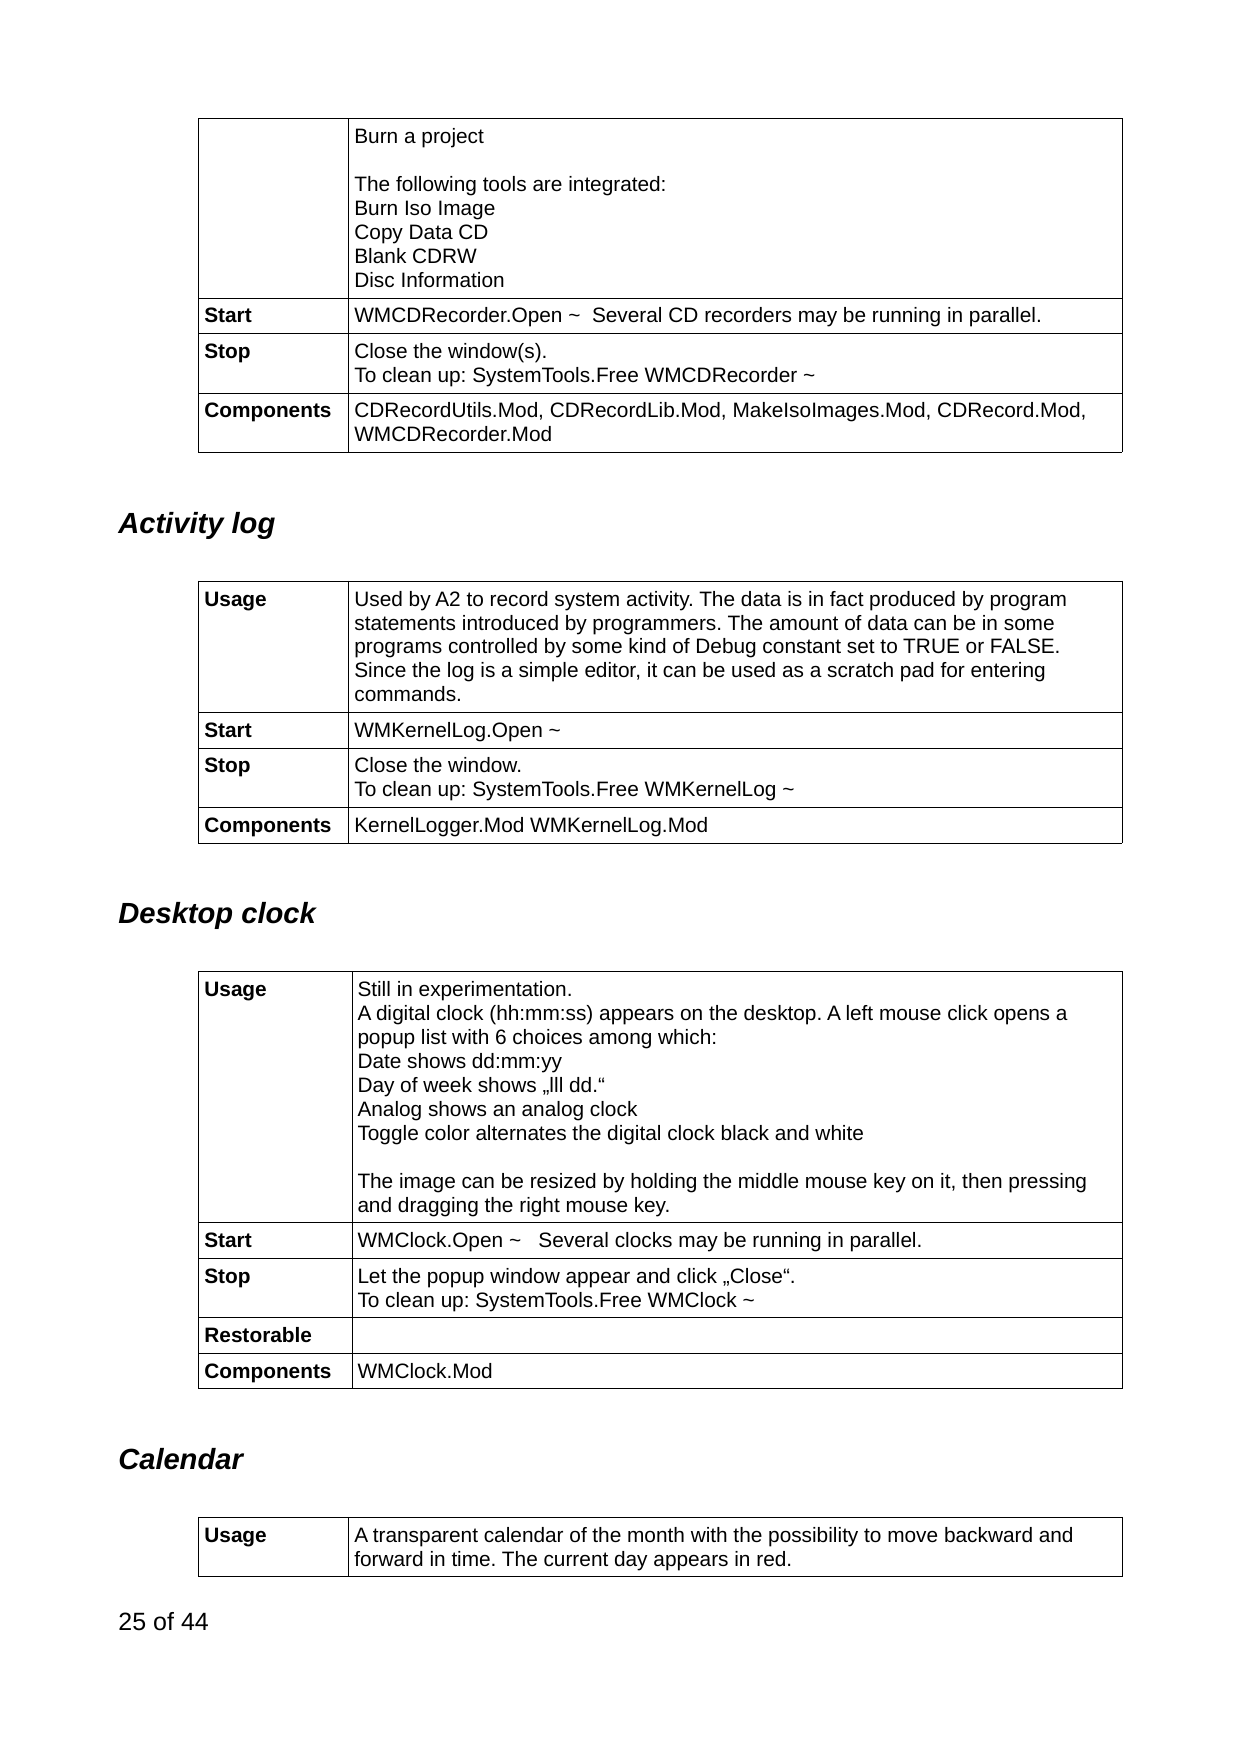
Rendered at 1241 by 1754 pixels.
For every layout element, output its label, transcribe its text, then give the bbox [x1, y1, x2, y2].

table_header Usage [199, 972, 352, 1222]
table_cell KernelLogger.Mod WMKernelLog.Mod [349, 808, 1122, 842]
table_cell WMClock.Mod [353, 1354, 1122, 1388]
subtitle Calendar [118, 1442, 1122, 1476]
table_cell Close the window(s). To clean up: SystemTools.Free WMCDRecorder ~ [349, 334, 1122, 392]
table_cell Components [199, 808, 348, 842]
table_cell Start [199, 1223, 352, 1258]
table_cell Stop [199, 1259, 352, 1317]
table_header Usage [199, 582, 348, 712]
table_header Burn a project The following tools are integrated: Burn Iso Image Copy Data CD Blank CDRW Disc Information [349, 119, 1122, 297]
table_cell WMCDRecorder.Open ~ Several CD recorders may be running in parallel. [349, 299, 1122, 333]
table_header Used by A2 to record system activity. The data is in fact produced by program statements introduced by programmers. The amount of data can be in some programs controlled by some kind of Debug constant set to TRUE or FALSE. Since the log is a simple editor, it can be used as a scratch pad for entering commands. [349, 582, 1122, 712]
table_cell Start [199, 713, 348, 747]
table_cell WMKernelLog.Open ~ [349, 713, 1122, 747]
table_cell Components [199, 1354, 352, 1388]
table_cell Stop [199, 749, 348, 807]
subtitle Desktop clock [118, 896, 1122, 930]
table_cell WMClock.Open ~ Several clocks may be running in parallel. [353, 1223, 1122, 1258]
table_cell Close the window. To clean up: SystemTools.Free WMKernelLog ~ [349, 749, 1122, 807]
table_cell [353, 1318, 1122, 1353]
table_header [199, 119, 348, 297]
table_cell Restorable [199, 1318, 352, 1353]
table_header A transparent calendar of the month with the possibility to move backward and forward in time. The current day appears in red. [349, 1518, 1122, 1576]
table_cell CDRecordUtils.Mod, CDRecordLib.Mod, MakeIsoImages.Mod, CDRecord.Mod, WMCDRecorder.Mod [349, 394, 1122, 452]
table_header Usage [199, 1518, 348, 1576]
table_cell Let the popup window appear and click „Close“. To clean up: SystemTools.Free WMClock ~ [353, 1259, 1122, 1317]
table_cell Start [199, 299, 348, 333]
table_header Still in experimentation. A digital clock (hh:mm:ss) appears on the desktop. A left mouse click opens a popup list with 6 choices among which: Date shows dd:mm:yy Day of week shows „lll dd.“ Analog shows an analog clock Toggle color alternates the digital clock black and white The image can be resized by holding the middle mouse key on it, then pressing and dragging the right mouse key. [353, 972, 1122, 1222]
table_cell Stop [199, 334, 348, 392]
subtitle Activity log [118, 506, 1122, 539]
table_cell Components [199, 394, 348, 452]
